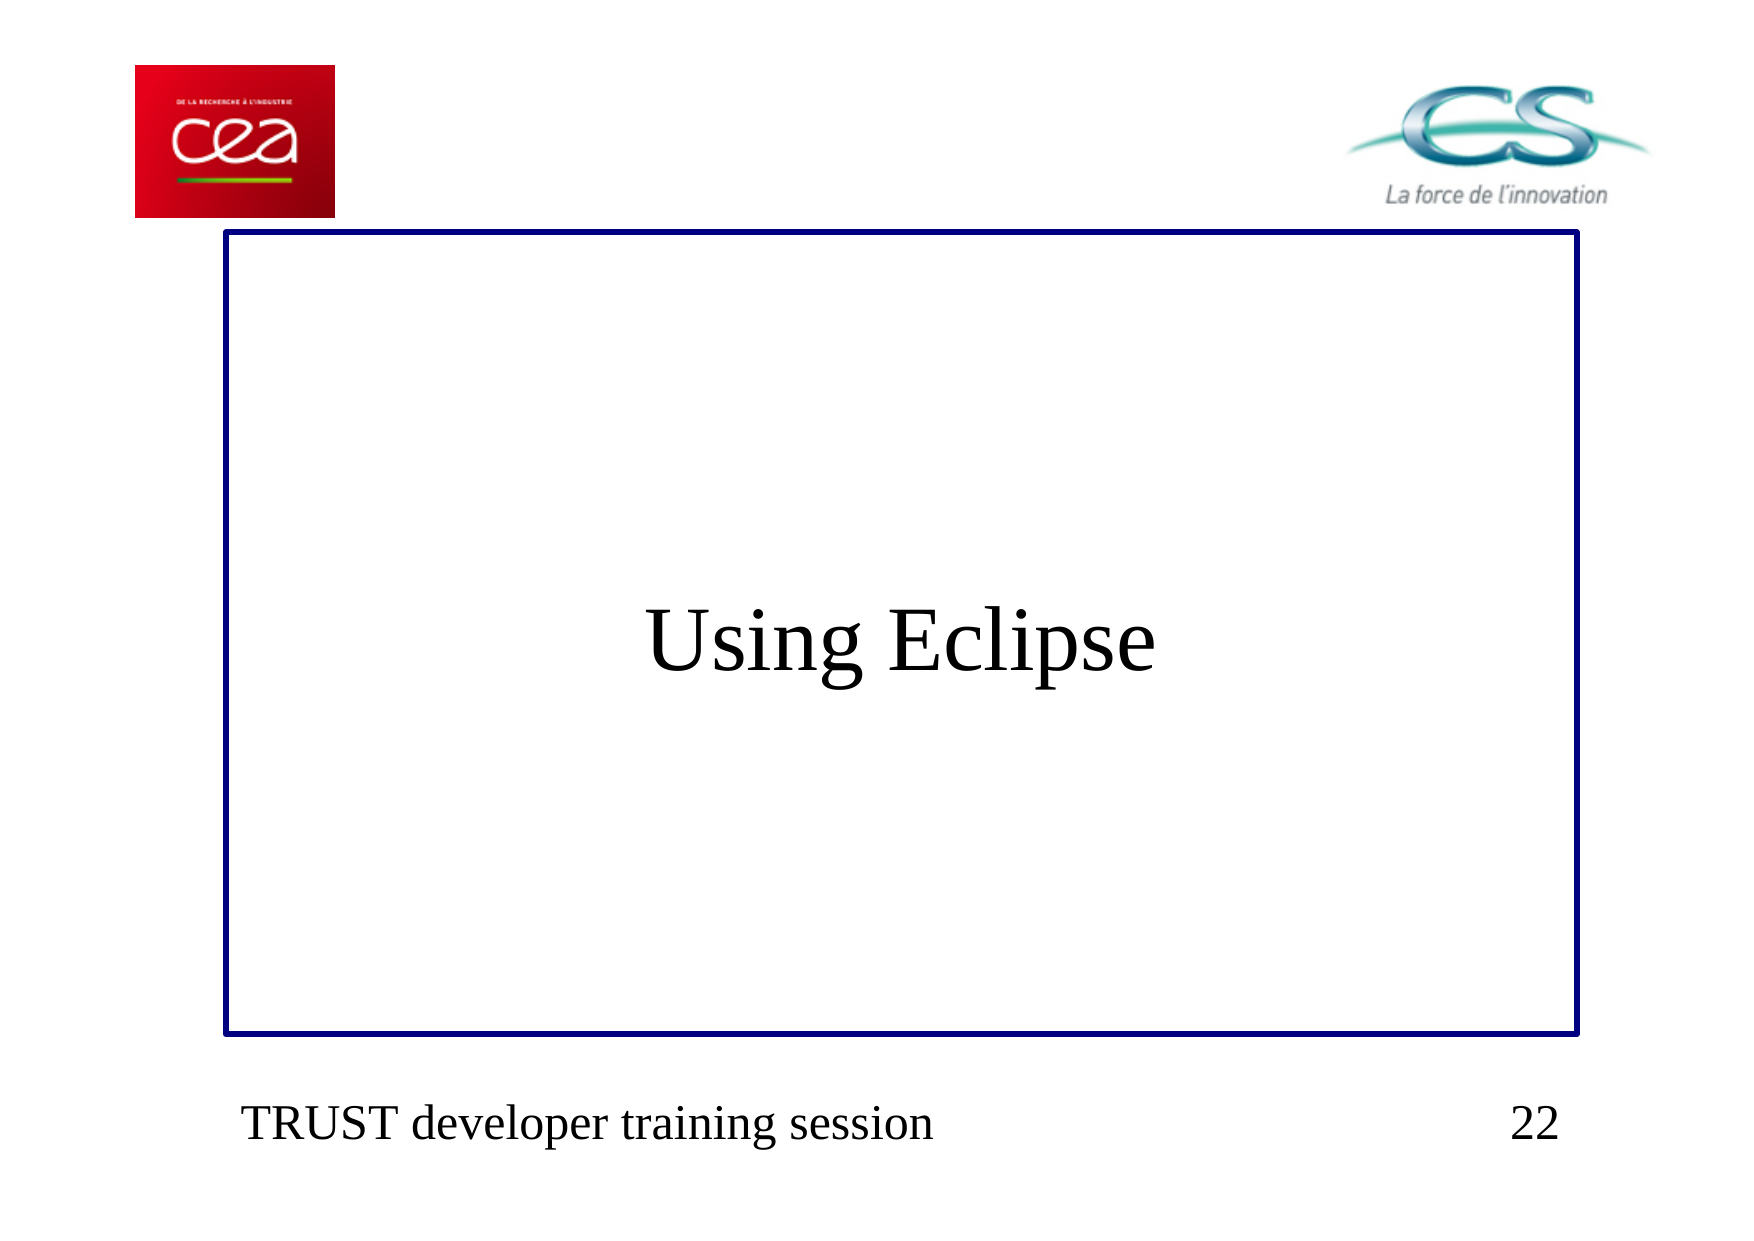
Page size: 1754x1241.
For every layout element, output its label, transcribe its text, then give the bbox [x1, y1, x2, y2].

picture [135, 65, 335, 218]
title Using Eclipse [225, 232, 1577, 1035]
picture [1340, 73, 1662, 218]
